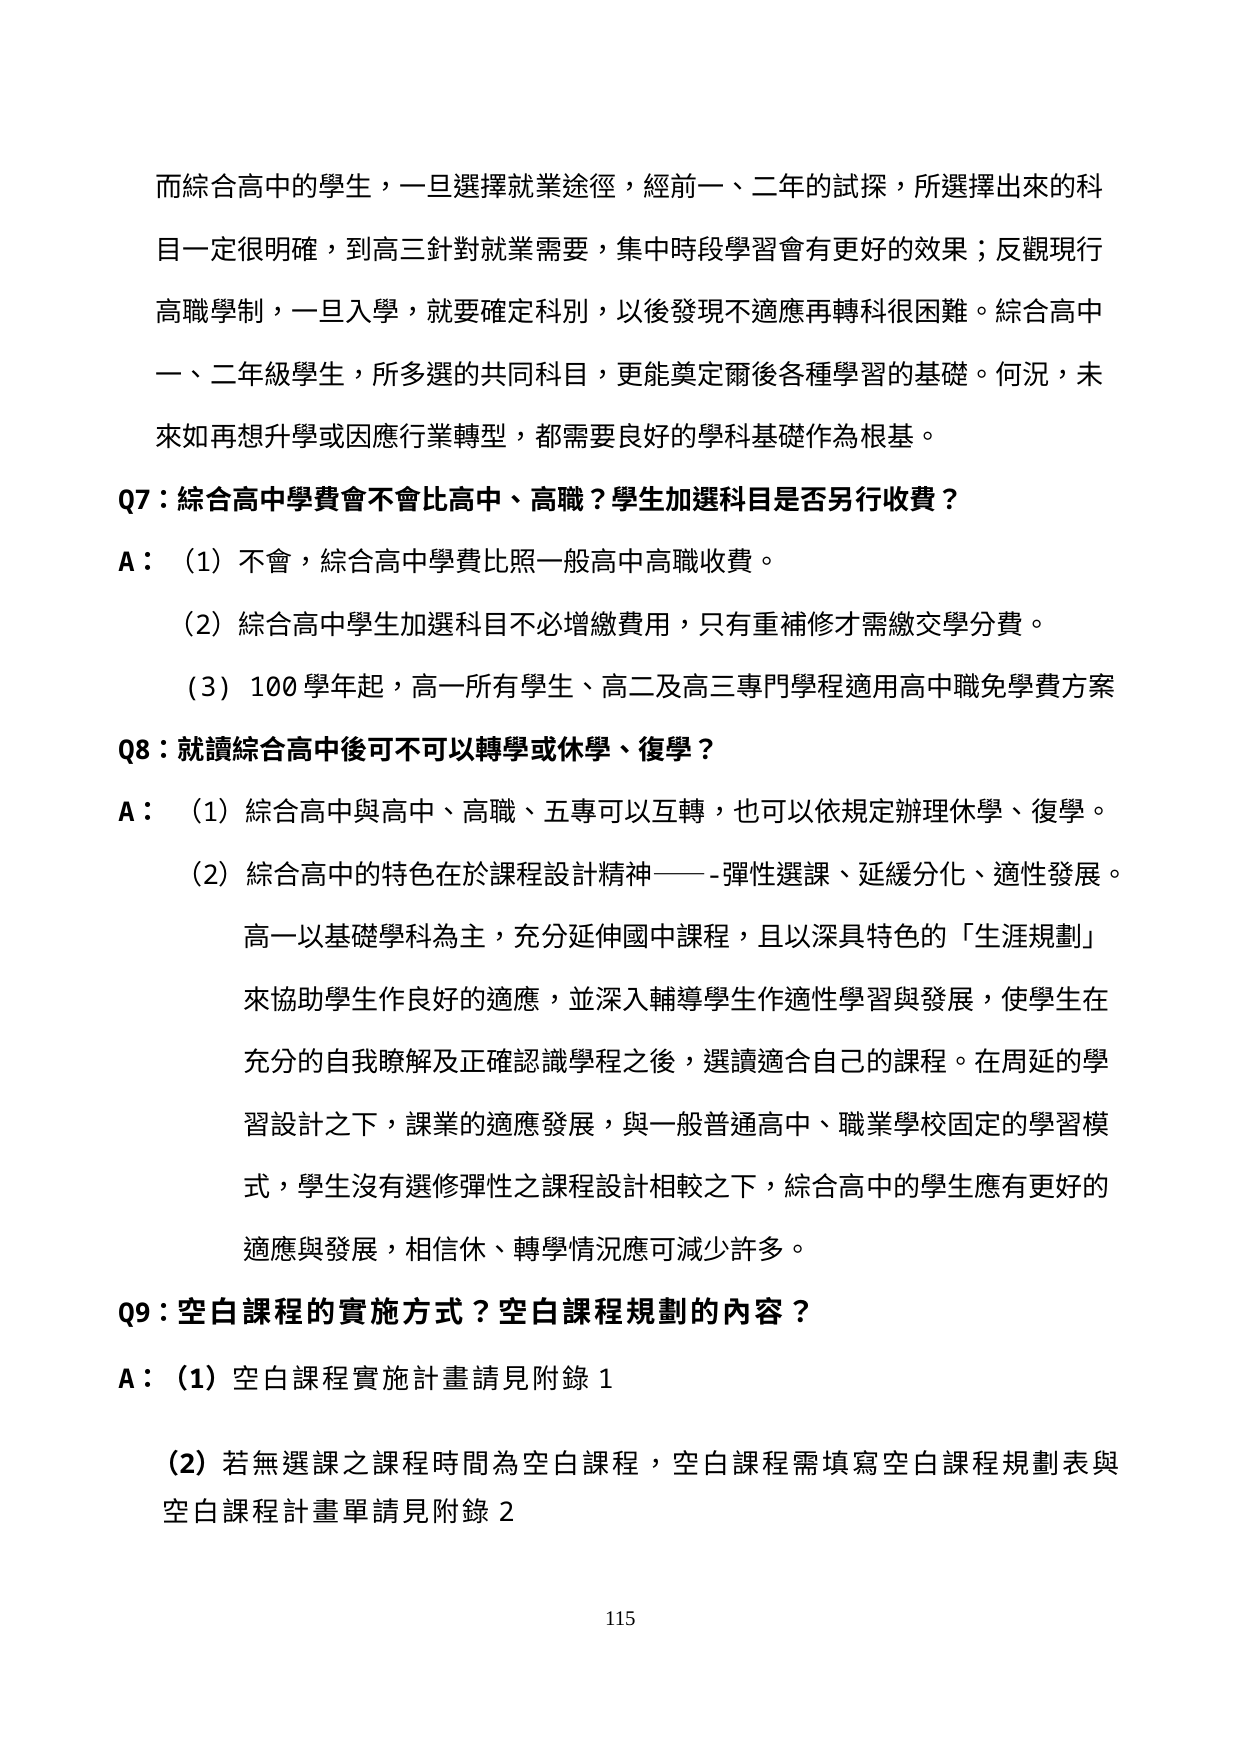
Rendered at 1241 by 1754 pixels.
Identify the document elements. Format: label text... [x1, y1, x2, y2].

text A： （1）不會，綜合高中學費比照一般高中高職收費。 [118, 518, 1122, 581]
text A：（1）空白課程實施計畫請見附錄1 [118, 1350, 1122, 1398]
text (3) 100學年起，高一所有學生、高二及高三專門學程適用高中職免學費方案 [168, 643, 1122, 706]
text （2）綜合高中的特色在於課程設計精神——-彈性選課、延緩分化、適性發展。高一以基礎學科為主，充分延伸國中課程，且以深具特色的「生涯規劃」來協助學生作良好的適應，並深入輔導學生作適性學習與發展，使學生在充分的自我瞭解及正確認識學程之後，選讀適合自己的課程。在周延的學習設計之下，課業的適應發展，與一般普通高中、職業學校固定的學習模式，學生沒有選修彈性之課程設計相較之下，綜合高中的學生應有更好的適應與發展，相信休、轉學情況應可減少許多。 [143, 831, 1122, 1268]
text Q9：空白課程的實施方式？空白課程規劃的內容？ [118, 1268, 1122, 1331]
text A： （1）綜合高中與高中、高職、五專可以互轉，也可以依規定辦理休學、復學。 [118, 768, 1122, 831]
text 而綜合高中的學生，一旦選擇就業途徑，經前一、二年的試探，所選擇出來的科目一定很明確，到高三針對就業需要，集中時段學習會有更好的效果；反觀現行高職學制，一旦入學，就要確定科別，以後發現不適應再轉科很困難。綜合高中一、二年級學生，所多選的共同科目，更能奠定爾後各種學習的基礎。何況，未來如再想升學或因應行業轉型，都需要良好的學科基礎作為根基。 [118, 143, 1122, 456]
text Q8：就讀綜合高中後可不可以轉學或休學、復學？ [118, 706, 1122, 768]
text Q7：綜合高中學費會不會比高中、高職？學生加選科目是否另行收費？ [118, 456, 1122, 518]
text （2）若無選課之課程時間為空白課程，空白課程需填寫空白課程規劃表與空白課程計畫單請見附錄2 [136, 1435, 1122, 1531]
text （2）綜合高中學生加選科目不必增繳費用，只有重補修才需繳交學分費。 [168, 581, 1122, 643]
